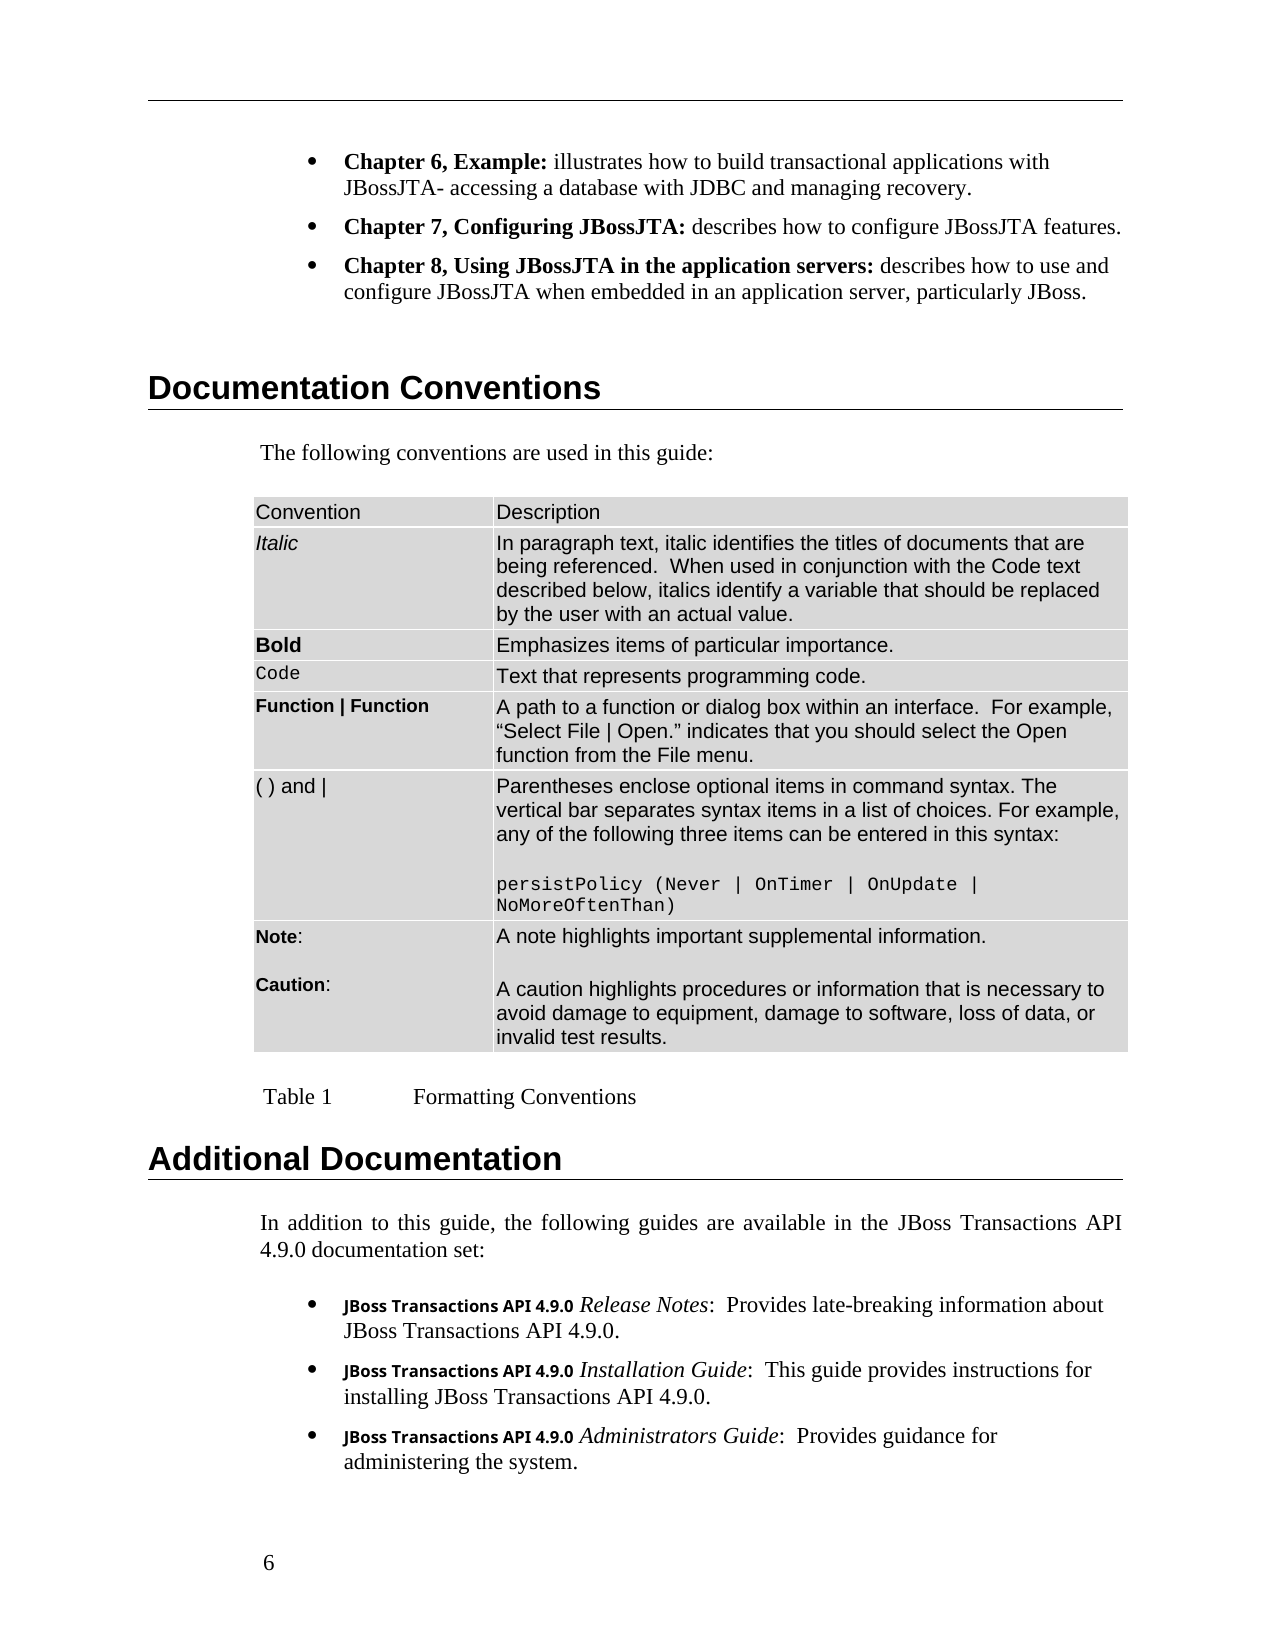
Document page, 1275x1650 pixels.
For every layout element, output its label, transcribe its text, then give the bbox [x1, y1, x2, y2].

table_cell Note: Caution: [254, 921, 493, 1052]
table_cell In paragraph text, italic identifies the titles of documents that are being referenced. When used in conjunction with the Code text described below, italics identify a variable that should be replaced by the user with an actual value. [494, 528, 1128, 629]
table_cell Italic [254, 528, 493, 629]
table_cell Function | Function [254, 692, 493, 769]
list Chapter 6, Example: illustrates how to build transactional applications with JBossJTA- accessing a database with JDBC and managing recovery. [308, 148, 1123, 200]
text The following conventions are used in this guide: [260, 439, 1123, 465]
table_cell Text that represents programming code. [494, 661, 1128, 691]
table_cell ( ) and | [254, 771, 493, 920]
subtitle Additional Documentation [148, 1139, 1123, 1179]
table_cell Parentheses enclose optional items in command syntax. The vertical bar separates syntax items in a list of choices. For example, any of the following three items can be entered in this syntax: persistPolicy (Never | OnTimer | OnUpdate | NoMoreOftenThan) [494, 771, 1128, 920]
table_header Description [494, 497, 1128, 526]
table_header Convention [254, 497, 493, 526]
table_cell Emphasizes items of particular importance. [494, 630, 1128, 660]
subtitle Documentation Conventions [148, 368, 1123, 409]
list JBoss Transactions API 4.9.0 Installation Guide: This guide provides instructions for installing JBoss Transactions API 4.9.0. [308, 1356, 1123, 1409]
list JBoss Transactions API 4.9.0 Release Notes: Provides late-breaking information about JBoss Transactions API 4.9.0. [308, 1291, 1123, 1344]
text Table 1 Formatting Conventions [263, 1083, 1123, 1109]
list Chapter 7, Configuring JBossJTA: describes how to configure JBossJTA features. [308, 213, 1123, 239]
list JBoss Transactions API 4.9.0 Administrators Guide: Provides guidance for administering the system. [308, 1422, 1123, 1474]
table_cell A path to a function or dialog box within an interface. For example, “Select File | Open.” indicates that you should select the Open function from the File menu. [494, 692, 1128, 769]
table_cell Code [254, 661, 493, 691]
text In addition to this guide, the following guides are available in the JBoss Transactions API 4.9.0 documentation set: [260, 1209, 1123, 1262]
list Chapter 8, Using JBossJTA in the application servers: describes how to use and configure JBossJTA when embedded in an application server, particularly JBoss. [308, 252, 1123, 304]
table_cell Bold [254, 630, 493, 660]
table_cell A note highlights important supplemental information. A caution highlights procedures or information that is necessary to avoid damage to equipment, damage to software, loss of data, or invalid test results. [494, 921, 1128, 1052]
